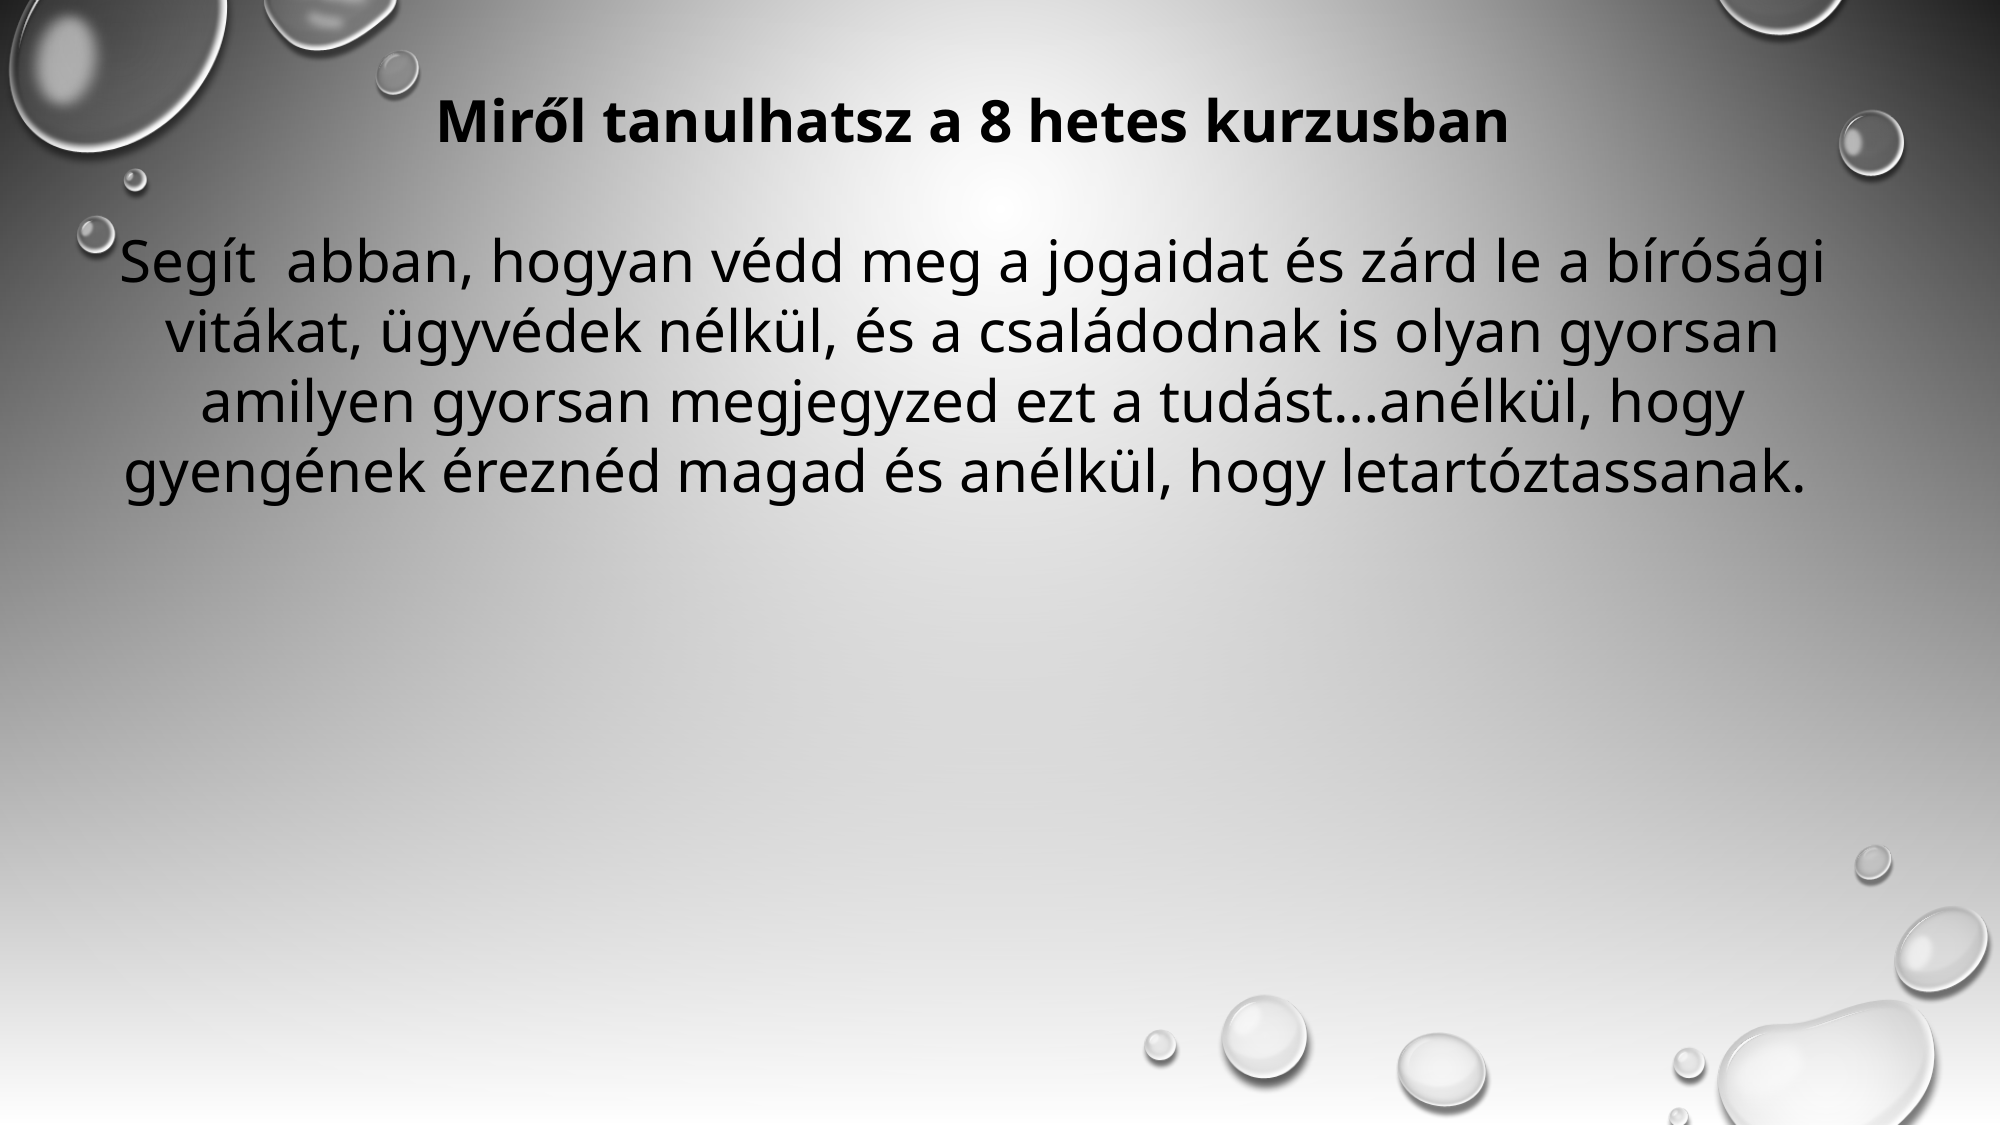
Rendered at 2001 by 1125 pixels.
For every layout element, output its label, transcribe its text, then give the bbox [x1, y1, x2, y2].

text_box Miről tanulhatsz a 8 hetes kurzusban Segít abban, hogyan védd meg a jogaidat és zárd le a bírósági vitákat, ügyvédek nélkül, és a családodnak is olyan gyorsan amilyen gyorsan megjegyzed ezt a tudást…anélkül, hogy gyengének éreznéd magad és anélkül, hogy letartóztassanak. [73, 76, 1874, 512]
picture [0, 0, 2000, 1125]
